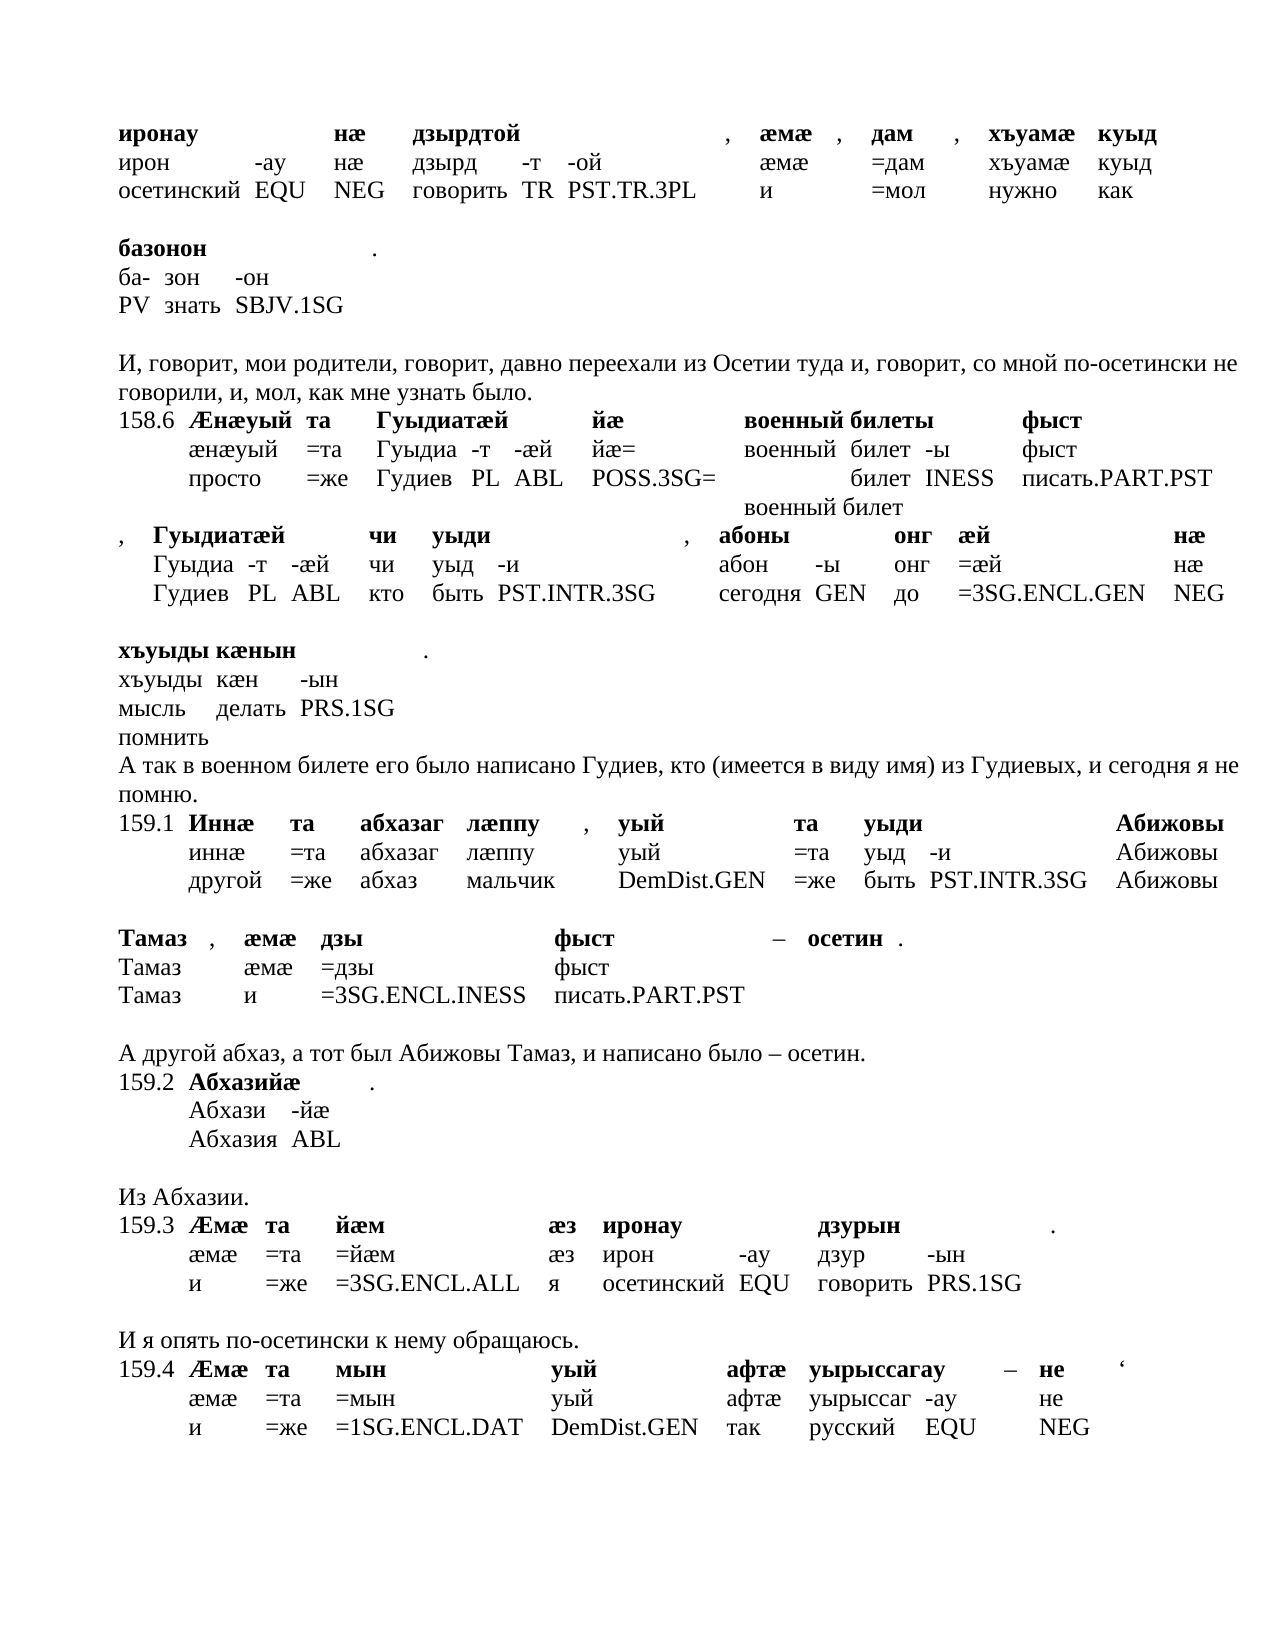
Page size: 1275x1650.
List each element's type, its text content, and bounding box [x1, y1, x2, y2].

text уый [618, 837, 766, 866]
text военный [744, 434, 836, 463]
text INESS [925, 463, 994, 492]
text хъуамæ [988, 147, 1070, 176]
text æмæ [244, 952, 293, 981]
text -æй [291, 549, 341, 578]
text базонон [118, 233, 358, 262]
text чи [368, 549, 404, 578]
text -ау [254, 147, 306, 176]
text -ой [567, 147, 697, 176]
text =та [290, 837, 332, 866]
text =та [265, 1383, 308, 1412]
text Гуыдиа [376, 434, 457, 463]
text =же [793, 866, 836, 894]
text Абижовы [1116, 808, 1232, 837]
text нæ [333, 118, 399, 147]
text Гудиев [376, 463, 457, 492]
text -ын [927, 1239, 1022, 1268]
text ABL [291, 1124, 341, 1153]
text , [953, 118, 974, 147]
text TR [522, 176, 554, 204]
text Тамаз [118, 981, 181, 1009]
text абхазаг [360, 837, 439, 866]
text осетинский [118, 176, 241, 204]
text , [684, 521, 705, 549]
text иронау [118, 118, 320, 147]
text уыди [432, 521, 670, 549]
text =же [265, 1412, 308, 1441]
text чи [368, 521, 418, 549]
text мысль [118, 693, 202, 722]
text 159.3 [118, 1211, 174, 1239]
text абон [718, 549, 801, 578]
text билет [850, 463, 911, 492]
text та [793, 808, 850, 837]
text , [583, 808, 604, 837]
text NEG [1173, 578, 1225, 607]
text -он [235, 262, 344, 291]
text -ы [925, 434, 994, 463]
text -т [522, 147, 554, 176]
text нужно [988, 176, 1070, 204]
text =3SG.ENCL.INESS [321, 981, 527, 1009]
text говорить [412, 176, 508, 204]
text Æмæ [188, 1354, 251, 1383]
text Абхазийæ [188, 1067, 355, 1096]
text афтæ [726, 1354, 795, 1383]
text -ау [925, 1383, 976, 1412]
text ‘ [1118, 1354, 1139, 1383]
text PST.TR.3PL [567, 176, 697, 204]
text Гуыдиа [153, 549, 234, 578]
text мальчик [466, 866, 555, 894]
text и [759, 176, 808, 204]
text =йæм [335, 1239, 520, 1268]
text . [369, 1067, 390, 1096]
text ирон [118, 147, 241, 176]
text POSS.3SG= [592, 463, 716, 492]
text нæ [1173, 549, 1225, 578]
text PL [248, 578, 277, 607]
text PRS.1SG [927, 1268, 1022, 1297]
text куыд [1098, 118, 1166, 147]
text йæ= [592, 434, 716, 463]
text и [188, 1268, 237, 1297]
text фыст [554, 952, 745, 981]
text Иннæ [188, 808, 276, 837]
text =та [793, 837, 836, 866]
text уырыссагау [809, 1354, 990, 1383]
text дзы [321, 923, 540, 952]
text 159.1 [118, 808, 174, 837]
text =3SG.ENCL.GEN [958, 578, 1146, 607]
text EQU [738, 1268, 790, 1297]
text фыст [554, 923, 759, 952]
text И, говорит, мои родители, говорит, давно переехали из Осетии туда и, говорит, со мной по-осетински не говорили, и, мол, как мне узнать было. [118, 348, 1249, 406]
text PRS.1SG [300, 693, 395, 722]
text PST.INTR.3SG [497, 578, 656, 607]
text военный билет [744, 492, 1008, 521]
text билет [850, 434, 911, 463]
text Тамаз [118, 952, 181, 981]
text абхаз [360, 866, 439, 894]
text Тамаз [118, 923, 195, 952]
text онг [894, 549, 930, 578]
text -ы [815, 549, 866, 578]
text уый [618, 808, 780, 837]
text йæм [335, 1211, 534, 1239]
text нæ [333, 147, 385, 176]
text русский [809, 1412, 911, 1441]
text и [244, 981, 293, 1009]
text 159.2 [118, 1067, 174, 1096]
text æмæ [759, 118, 822, 147]
text та [265, 1211, 322, 1239]
text SBJV.1SG [235, 291, 344, 319]
text дзурын [818, 1211, 1036, 1239]
text =мын [335, 1383, 523, 1412]
text Абижовы [1116, 866, 1218, 894]
text =же [290, 866, 332, 894]
text хъуамæ [988, 118, 1084, 147]
text æмæ [244, 923, 307, 952]
text Æмæ [188, 1211, 251, 1239]
text фыст [1022, 434, 1213, 463]
text куыд [1098, 147, 1152, 176]
text А так в военном билете его было написано Гудиев, кто (имеется в виду имя) из Гудиевых, и сегодня я не помню. [118, 751, 1249, 808]
text как [1098, 176, 1152, 204]
text дзур [818, 1239, 913, 1268]
text говорить [818, 1268, 913, 1297]
text зон [164, 262, 221, 291]
text =дзы [321, 952, 527, 981]
text та [306, 406, 362, 434]
text -т [248, 549, 277, 578]
text лæппу [466, 808, 569, 837]
text А другой абхаз, а тот был Абижовы Тамаз, и написано было – осетин. [118, 1038, 1249, 1067]
text GEN [815, 578, 866, 607]
text . [423, 636, 444, 664]
text æй [958, 521, 1159, 549]
text быть [432, 578, 484, 607]
text . [371, 233, 392, 262]
text помнить [118, 722, 409, 751]
text абоны [718, 521, 880, 549]
text сегодня [718, 578, 801, 607]
text мын [335, 1354, 537, 1383]
text 158.6 [118, 406, 174, 434]
text æз [548, 1239, 575, 1268]
text уыди [864, 808, 1102, 837]
text быть [864, 866, 916, 894]
text писать.PART.PST [554, 981, 745, 1009]
text =же [306, 463, 348, 492]
text . [1050, 1211, 1071, 1239]
text – [773, 923, 794, 952]
text знать [164, 291, 221, 319]
text Абхазия [188, 1124, 277, 1153]
text æмæ [188, 1383, 237, 1412]
text =1SG.ENCL.DAT [335, 1412, 523, 1441]
text та [265, 1354, 322, 1383]
text PL [471, 463, 500, 492]
text æмæ [188, 1239, 237, 1268]
text , [209, 923, 230, 952]
text уый [551, 1383, 699, 1412]
text DemDist.GEN [551, 1412, 699, 1441]
text -æй [514, 434, 564, 463]
text -и [929, 837, 1088, 866]
text писать.PART.PST [1022, 463, 1213, 492]
text не [1039, 1383, 1090, 1412]
text =3SG.ENCL.ALL [335, 1268, 520, 1297]
text уырыссаг [809, 1383, 911, 1412]
text абхазаг [360, 808, 453, 837]
text ба- [118, 262, 150, 291]
text æз [548, 1211, 588, 1239]
text =же [265, 1268, 308, 1297]
text кæн [216, 664, 286, 693]
text DemDist.GEN [618, 866, 766, 894]
text делать [216, 693, 286, 722]
text другой [188, 866, 262, 894]
text не [1039, 1354, 1104, 1383]
text , [836, 118, 857, 147]
text йæ [592, 406, 730, 434]
text та [290, 808, 346, 837]
text я [548, 1268, 575, 1297]
text дзырдтой [412, 118, 711, 147]
text Гудиев [153, 578, 234, 607]
text 159.4 [118, 1354, 174, 1383]
text Æнæуый [188, 406, 292, 434]
text EQU [925, 1412, 976, 1441]
text так [726, 1412, 781, 1441]
text онг [894, 521, 944, 549]
text PST.INTR.3SG [929, 866, 1088, 894]
text -йæ [291, 1096, 341, 1124]
text , [118, 521, 139, 549]
text Гуыдиатæй [376, 406, 578, 434]
text фыст [1022, 406, 1227, 434]
text NEG [333, 176, 385, 204]
text И я опять по-осетински к нему обращаюсь. [118, 1326, 1249, 1354]
text и [188, 1412, 237, 1441]
text Из Абхазии. [118, 1182, 1249, 1211]
text иронау [602, 1211, 804, 1239]
text ABL [514, 463, 564, 492]
text -и [497, 549, 656, 578]
text уыд [864, 837, 916, 866]
text – [1004, 1354, 1025, 1383]
text ABL [291, 578, 341, 607]
text -ын [300, 664, 395, 693]
text PV [118, 291, 150, 319]
text уыд [432, 549, 484, 578]
text æнæуый [188, 434, 278, 463]
text =мол [871, 176, 926, 204]
text дам [871, 118, 940, 147]
text до [894, 578, 930, 607]
text осетинский [602, 1268, 725, 1297]
text NEG [1039, 1412, 1090, 1441]
text афтæ [726, 1383, 781, 1412]
text хъуыды кæнын [118, 636, 409, 664]
text лæппу [466, 837, 555, 866]
text Абхази [188, 1096, 277, 1124]
text æмæ [759, 147, 808, 176]
text уый [551, 1354, 713, 1383]
text =та [265, 1239, 308, 1268]
text дзырд [412, 147, 508, 176]
text . [897, 923, 918, 952]
text =дам [871, 147, 926, 176]
text -ау [738, 1239, 790, 1268]
text осетин [807, 923, 883, 952]
text =та [306, 434, 348, 463]
text просто [188, 463, 278, 492]
text =æй [958, 549, 1146, 578]
text кто [368, 578, 404, 607]
text хъуыды [118, 664, 202, 693]
text военный билеты [744, 406, 1008, 434]
text , [724, 118, 746, 147]
text ирон [602, 1239, 725, 1268]
text -т [471, 434, 500, 463]
text иннæ [188, 837, 262, 866]
text Абижовы [1116, 837, 1218, 866]
text Гуыдиатæй [153, 521, 355, 549]
text нæ [1173, 521, 1238, 549]
text EQU [254, 176, 306, 204]
